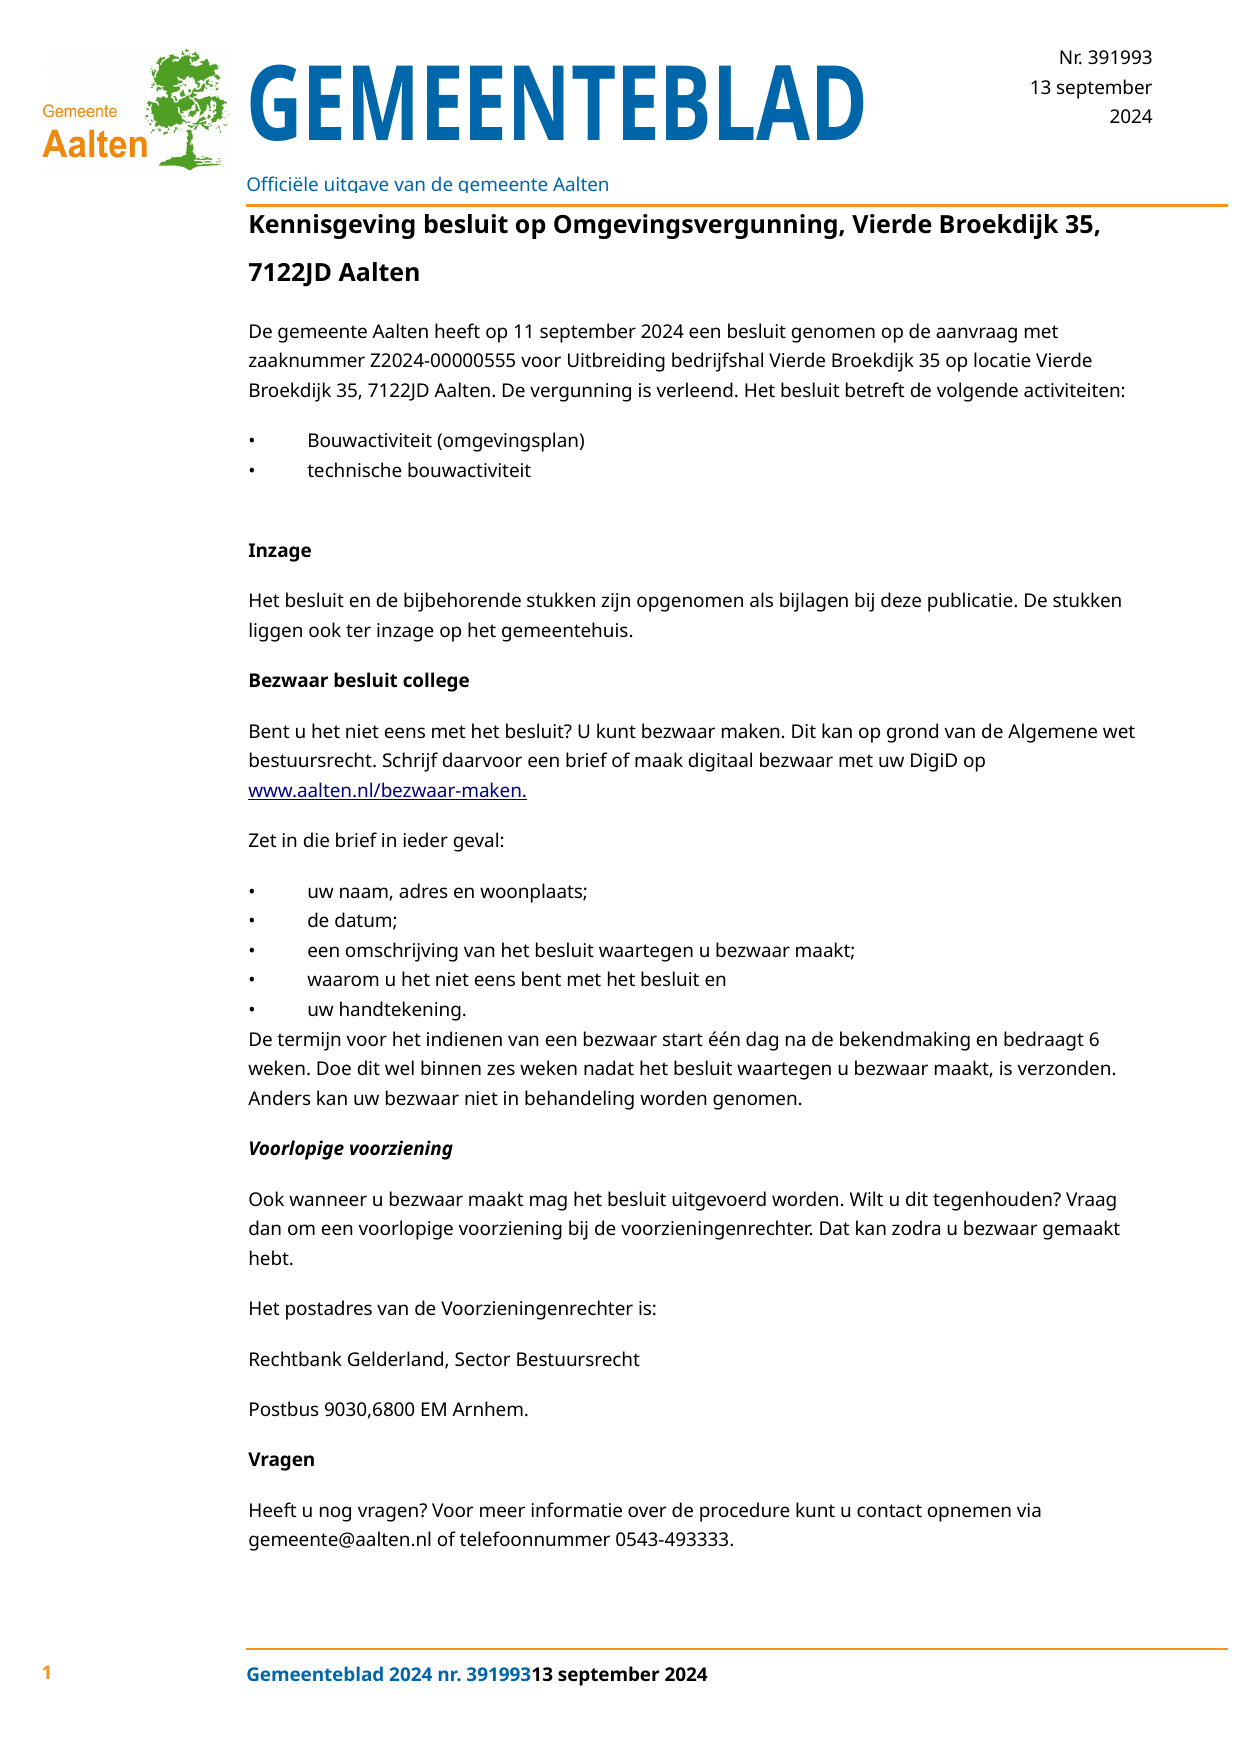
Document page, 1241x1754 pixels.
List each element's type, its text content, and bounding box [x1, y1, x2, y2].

text Kennisgeving besluit op Omgevingsvergunning, Vierde Broekdijk 35, 7122JD Aalten [248, 207, 1152, 288]
list technische bouwactiviteit [248, 457, 1152, 483]
list Bouwactiviteit (omgevingsplan) [248, 427, 1152, 453]
list waarom u het niet eens bent met het besluit en [248, 967, 1152, 992]
text Postbus 9030,6800 EM Arnhem. [248, 1396, 1152, 1422]
list uw handtekening. [248, 996, 1152, 1022]
picture [41, 47, 231, 172]
text De gemeente Aalten heeft op 11 september 2024 een besluit genomen op de aanvraag met zaaknummer Z2024-00000555 voor Uitbreiding bedrijfshal Vierde Broekdijk 35 op locatie Vierde Broekdijk 35, 7122JD Aalten. De vergunning is verleend. Het besluit betreft de volgende activiteiten: [248, 318, 1152, 403]
list uw naam, adres en woonplaats; [248, 878, 1152, 904]
text Bezwaar besluit college [248, 667, 1152, 693]
text Bent u het niet eens met het besluit? U kunt bezwaar maken. Dit kan op grond van de Algemene wet bestuursrecht. Schrijf daarvoor een brief of maak digitaal bezwaar met uw DigiD op www.aalten.nl/bezwaar-maken. [248, 718, 1152, 803]
text Rechtbank Gelderland, Sector Bestuursrecht [248, 1346, 1152, 1372]
list de datum; [248, 907, 1152, 933]
text Ook wanneer u bezwaar maakt mag het besluit uitgevoerd worden. Wilt u dit tegenhouden? Vraag dan om een voorlopige voorziening bij de voorzieningenrechter. Dat kan zodra u bezwaar gemaakt hebt. [248, 1186, 1152, 1271]
text Zet in die brief in ieder geval: [248, 827, 1152, 853]
text De termijn voor het indienen van een bezwaar start één dag na de bekendmaking en bedraagt 6 weken. Doe dit wel binnen zes weken nadat het besluit waartegen u bezwaar maakt, is verzonden. Anders kan uw bezwaar niet in behandeling worden genomen. [248, 1026, 1152, 1111]
text Heeft u nog vragen? Voor meer informatie over de procedure kunt u contact opnemen via gemeente@aalten.nl of telefoonnummer 0543-493333. [248, 1497, 1152, 1552]
text Het besluit en de bijbehorende stukken zijn opgenomen als bijlagen bij deze publicatie. De stukken liggen ook ter inzage op het gemeentehuis. [248, 587, 1152, 643]
list een omschrijving van het besluit waartegen u bezwaar maakt; [248, 937, 1152, 963]
text Vragen [248, 1447, 1152, 1472]
text Het postadres van de Voorzieningenrechter is: [248, 1295, 1152, 1321]
text Voorlopige voorziening [248, 1135, 1152, 1161]
text Inzage [248, 537, 1152, 563]
